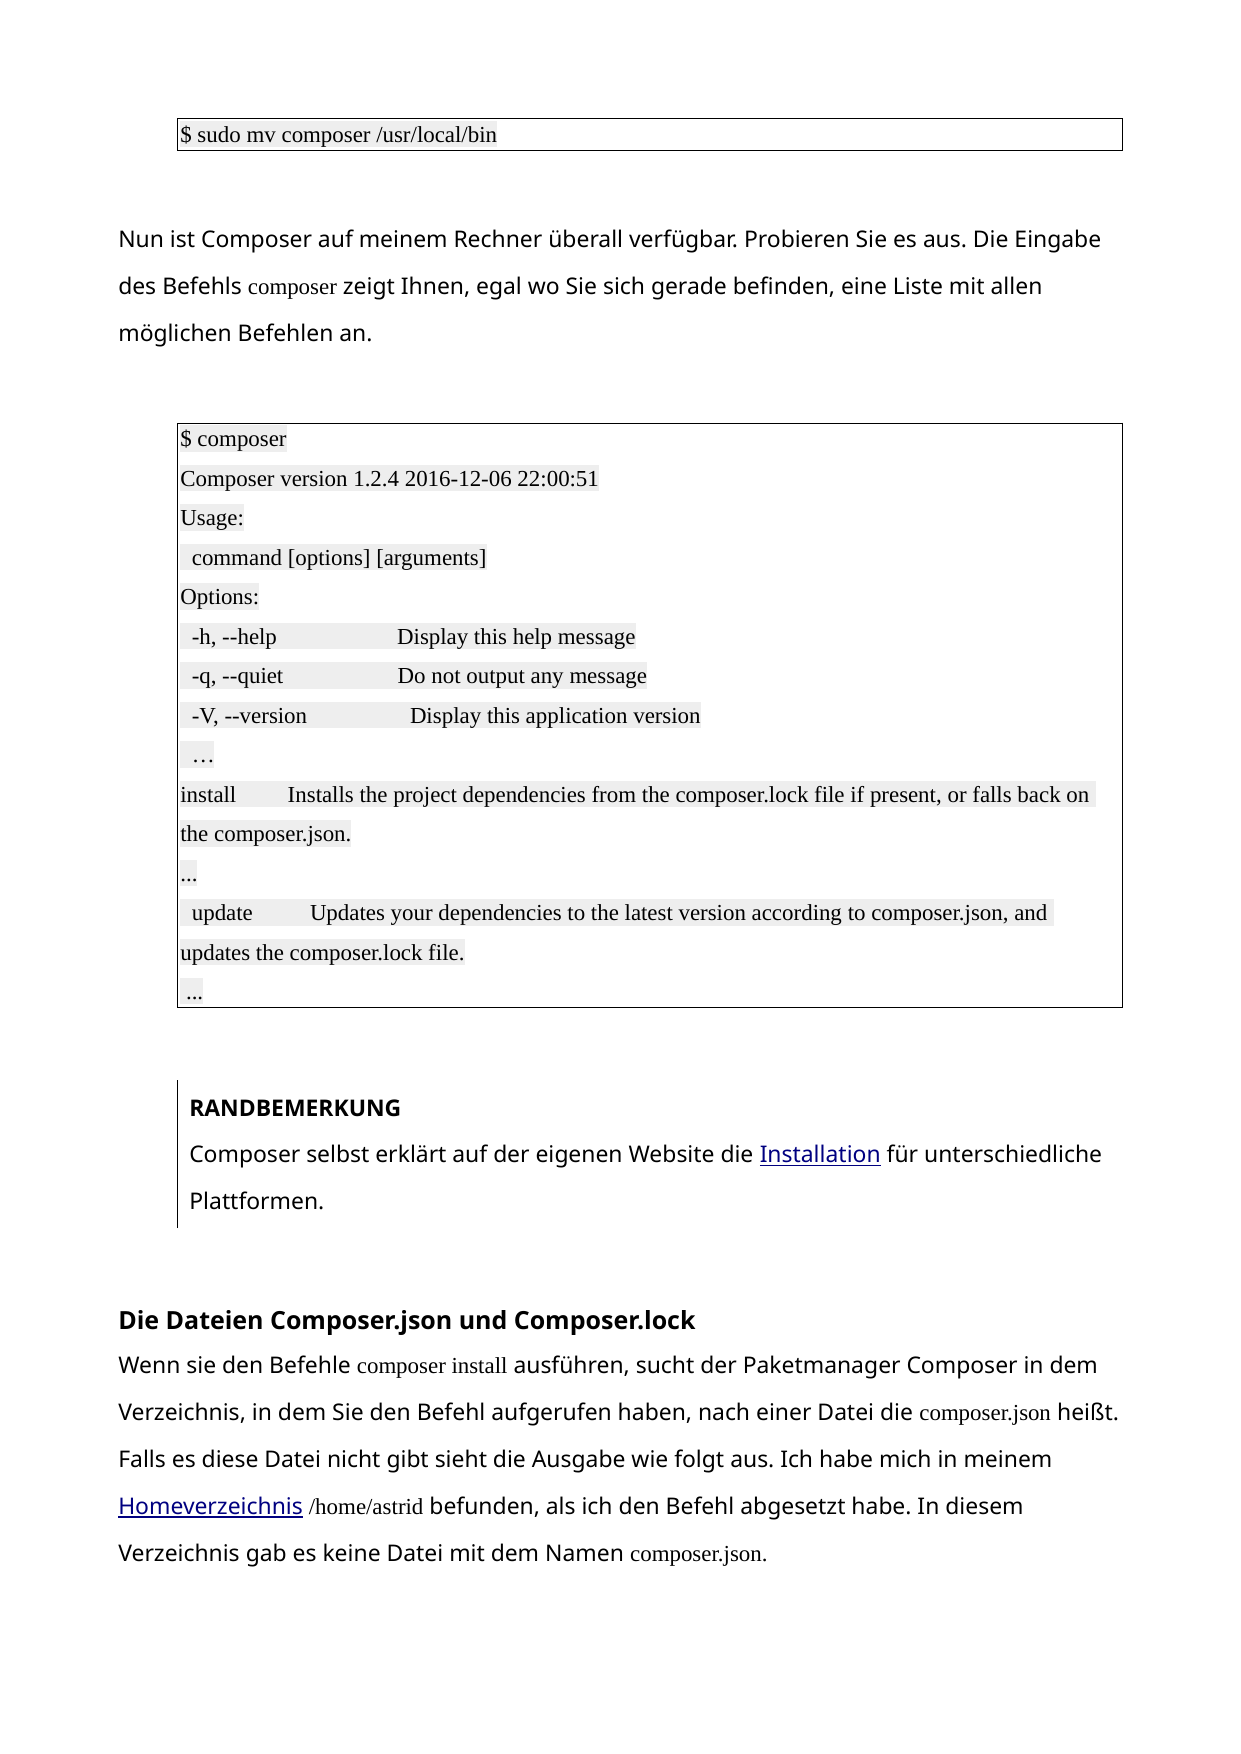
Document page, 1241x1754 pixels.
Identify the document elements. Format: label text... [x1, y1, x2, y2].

text $ sudo mv composer /usr/local/bin [178, 119, 1122, 150]
text RANDBEMERKUNG Composer selbst erklärt auf der eigenen Website die Installation für unterschiedliche Plattformen. [178, 1080, 1122, 1228]
text Nun ist Composer auf meinem Rechner überall verfügbar. Probieren Sie es aus. Die Eingabe des Befehls composer zeigt Ihnen, egal wo Sie sich gerade befinden, eine Liste mit allen möglichen Befehlen an. [118, 223, 1122, 348]
text $ composer Composer version 1.2.4 2016-12-06 22:00:51 Usage: command [options] [arguments] Options: -h, --help Display this help message -q, --quiet Do not output any message -V, --version Display this application version … install Installs the project dependencies from the composer.lock file if present, or falls back on the composer.json. ... update Updates your dependencies to the latest version according to composer.json, and updates the composer.lock file. ... [178, 424, 1122, 1007]
text Wenn sie den Befehle composer install ausführen, sucht der Paketmanager Composer in dem Verzeichnis, in dem Sie den Befehl aufgerufen haben, nach einer Datei die composer.json heißt. Falls es diese Datei nicht gibt sieht die Ausgabe wie folgt aus. Ich habe mich in meinem Homeverzeichnis /home/astrid befunden, als ich den Befehl abgesetzt habe. In diesem Verzeichnis gab es keine Datei mit dem Namen composer.json. [118, 1349, 1122, 1568]
subtitle Die Dateien Composer.json und Composer.lock [118, 1303, 1122, 1337]
